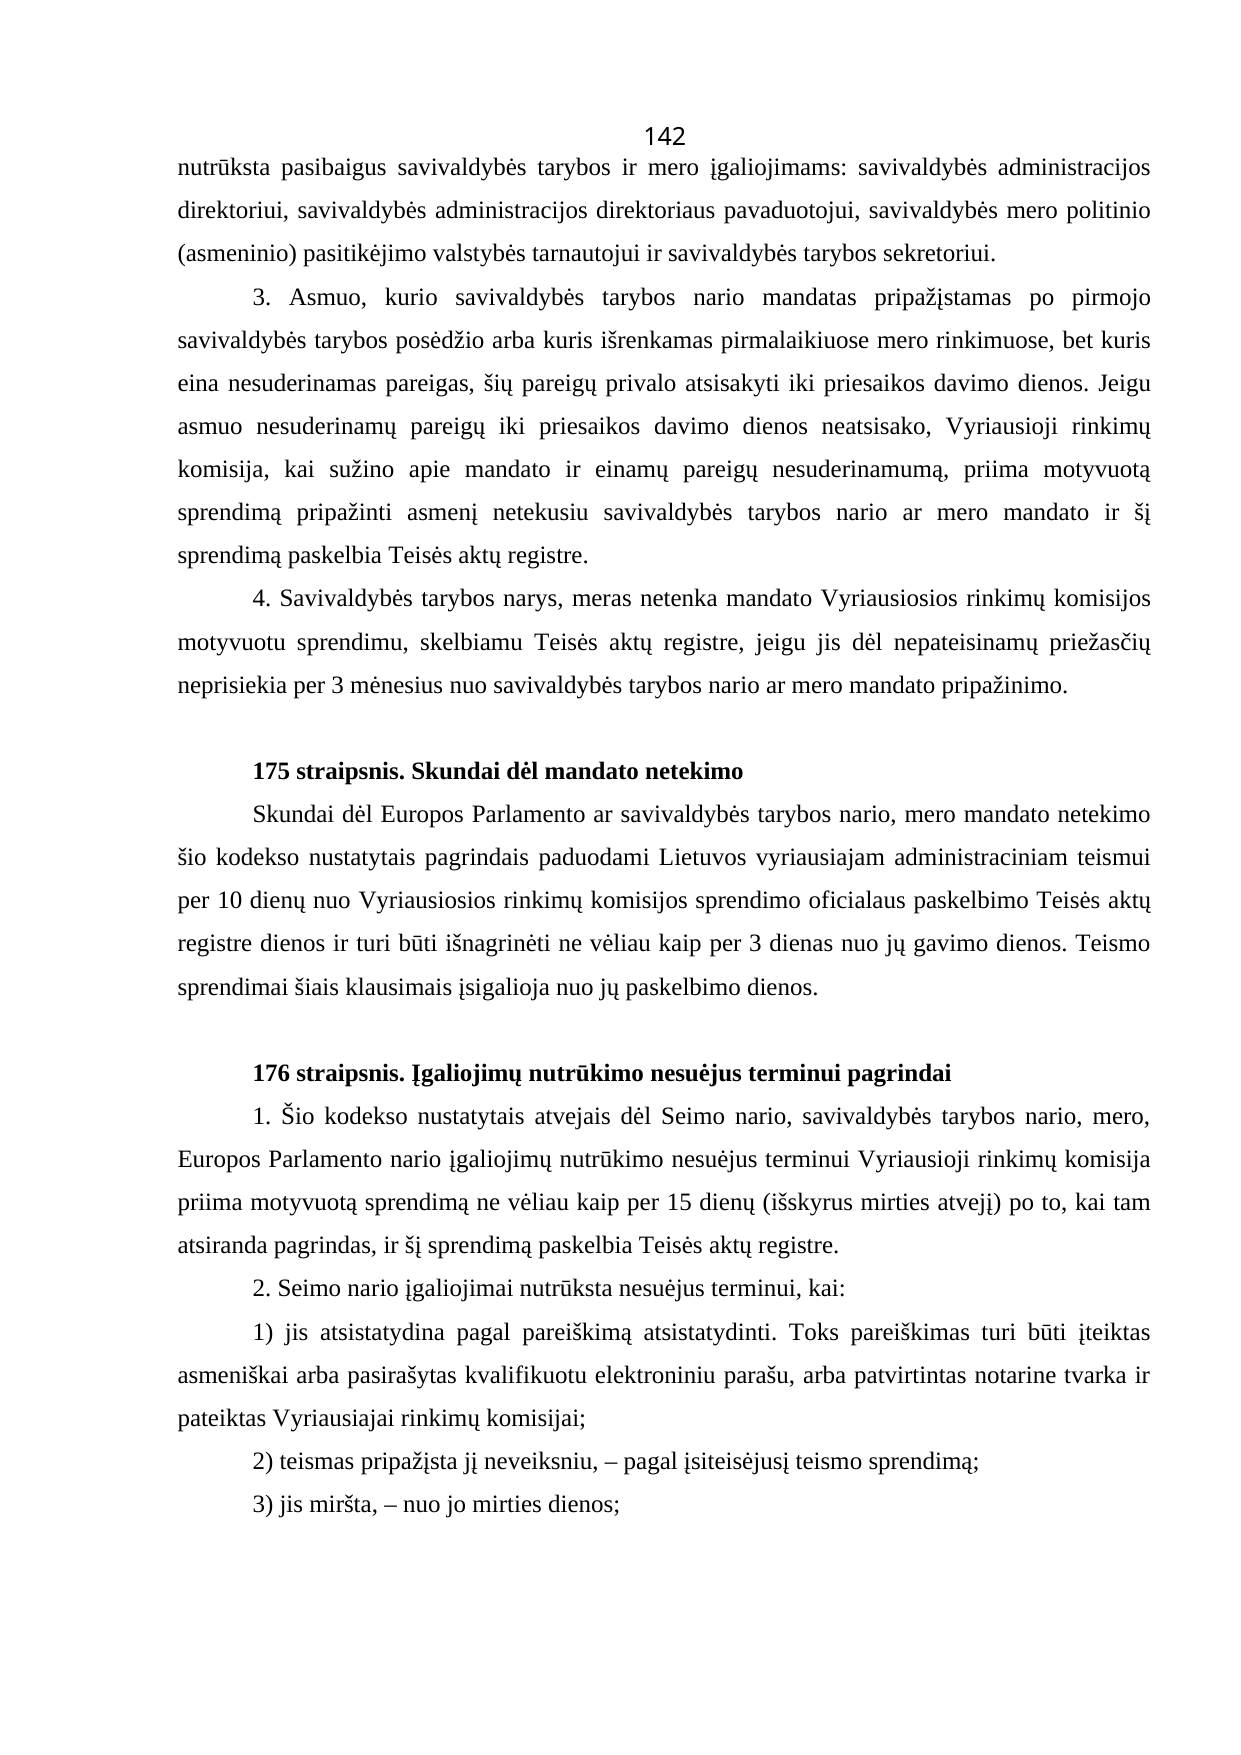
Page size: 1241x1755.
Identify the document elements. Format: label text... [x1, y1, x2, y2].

text 175 straipsnis. Skundai dėl mandato netekimo [177, 756, 1152, 785]
text 2) teismas pripažįsta jį neveiksniu, – pagal įsiteisėjusį teismo sprendimą; [177, 1446, 1152, 1475]
text 176 straipsnis. Įgaliojimų nutrūkimo nesuėjus terminui pagrindai [177, 1058, 1152, 1087]
text 2. Seimo nario įgaliojimai nutrūksta nesuėjus terminui, kai: [177, 1273, 1152, 1302]
text nutrūksta pasibaigus savivaldybės tarybos ir mero įgaliojimams: savivaldybės administracijos direktoriui, savivaldybės administracijos direktoriaus pavaduotojui, savivaldybės mero politinio (asmeninio) pasitikėjimo valstybės tarnautojui ir savivaldybės tarybos sekretoriui. [177, 152, 1152, 267]
text 3) jis miršta, – nuo jo mirties dienos; [177, 1489, 1152, 1518]
text 4. Savivaldybės tarybos narys, meras netenka mandato Vyriausiosios rinkimų komisijos motyvuotu sprendimu, skelbiamu Teisės aktų registre, jeigu jis dėl nepateisinamų priežasčių neprisiekia per 3 mėnesius nuo savivaldybės tarybos nario ar mero mandato pripažinimo. [177, 583, 1152, 698]
text 3. Asmuo, kurio savivaldybės tarybos nario mandatas pripažįstamas po pirmojo savivaldybės tarybos posėdžio arba kuris išrenkamas pirmalaikiuose mero rinkimuose, bet kuris eina nesuderinamas pareigas, šių pareigų privalo atsisakyti iki priesaikos davimo dienos. Jeigu asmuo nesuderinamų pareigų iki priesaikos davimo dienos neatsisako, Vyriausioji rinkimų komisija, kai sužino apie mandato ir einamų pareigų nesuderinamumą, priima motyvuotą sprendimą pripažinti asmenį netekusiu savivaldybės tarybos nario ar mero mandato ir šį sprendimą paskelbia Teisės aktų registre. [177, 282, 1152, 569]
text 1. Šio kodekso nustatytais atvejais dėl Seimo nario, savivaldybės tarybos nario, mero, Europos Parlamento nario įgaliojimų nutrūkimo nesuėjus terminui Vyriausioji rinkimų komisija priima motyvuotą sprendimą ne vėliau kaip per 15 dienų (išskyrus mirties atvejį) po to, kai tam atsiranda pagrindas, ir šį sprendimą paskelbia Teisės aktų registre. [177, 1101, 1152, 1259]
text Skundai dėl Europos Parlamento ar savivaldybės tarybos nario, mero mandato netekimo šio kodekso nustatytais pagrindais paduodami Lietuvos vyriausiajam administraciniam teismui per 10 dienų nuo Vyriausiosios rinkimų komisijos sprendimo oficialaus paskelbimo Teisės aktų registre dienos ir turi būti išnagrinėti ne vėliau kaip per 3 dienas nuo jų gavimo dienos. Teismo sprendimai šiais klausimais įsigalioja nuo jų paskelbimo dienos. [177, 799, 1152, 1000]
text 1) jis atsistatydina pagal pareiškimą atsistatydinti. Toks pareiškimas turi būti įteiktas asmeniškai arba pasirašytas kvalifikuotu elektroniniu parašu, arba patvirtintas notarine tvarka ir pateiktas Vyriausiajai rinkimų komisijai; [177, 1317, 1152, 1432]
